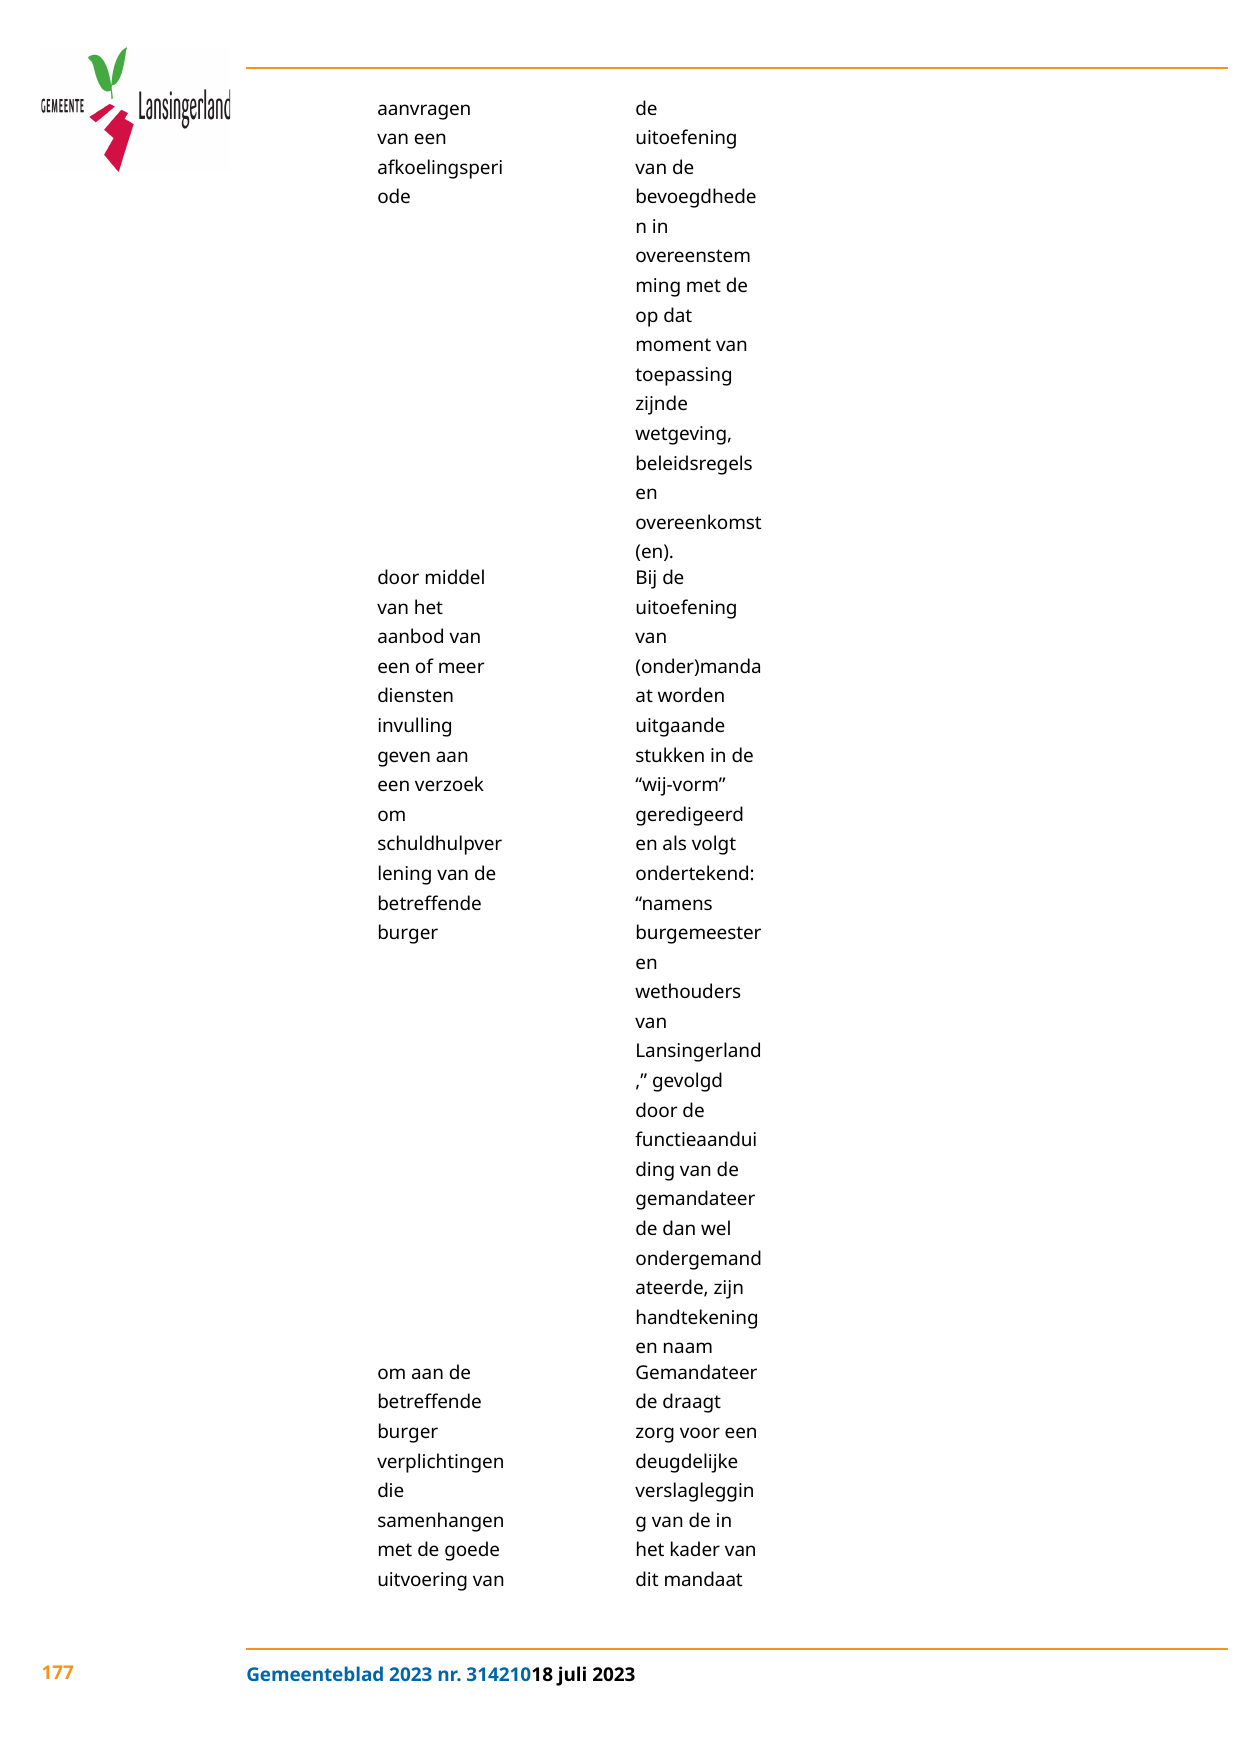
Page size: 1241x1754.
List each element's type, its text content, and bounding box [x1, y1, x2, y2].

table_cell om aan de betreffende burger verplichtingen die samenhangen met de goede uitvoering van [377, 1359, 506, 1592]
table_cell [894, 95, 1022, 1592]
table_cell Bij de uitoefening van (onder)mandaat worden uitgaande stukken in de “wij-vorm” geredigeerd en als volgt ondertekend: “namens burgemeester en wethouders van Lansingerland,” gevolgd door de functieaanduiding van de gemandateerde dan wel ondergemandateerde, zijn handtekening en naam [635, 564, 764, 1359]
table_cell Gemandateerde draagt zorg voor een deugdelijke verslaglegging van de in het kader van dit mandaat [635, 1359, 764, 1592]
table_cell aanvragen van een afkoelingsperiode [377, 95, 506, 564]
table_cell [248, 95, 377, 1592]
table_cell [1023, 95, 1152, 1592]
table_cell de uitoefening van de bevoegdheden in overeenstemming met de op dat moment van toepassing zijnde wetgeving, beleidsregels en overeenkomst(en). [635, 95, 764, 564]
table_cell [506, 95, 635, 1592]
table_cell door middel van het aanbod van een of meer diensten invulling geven aan een verzoek om schuldhulpverlening van de betreffende burger [377, 564, 506, 1359]
picture [41, 47, 231, 172]
table_cell [764, 95, 893, 1592]
